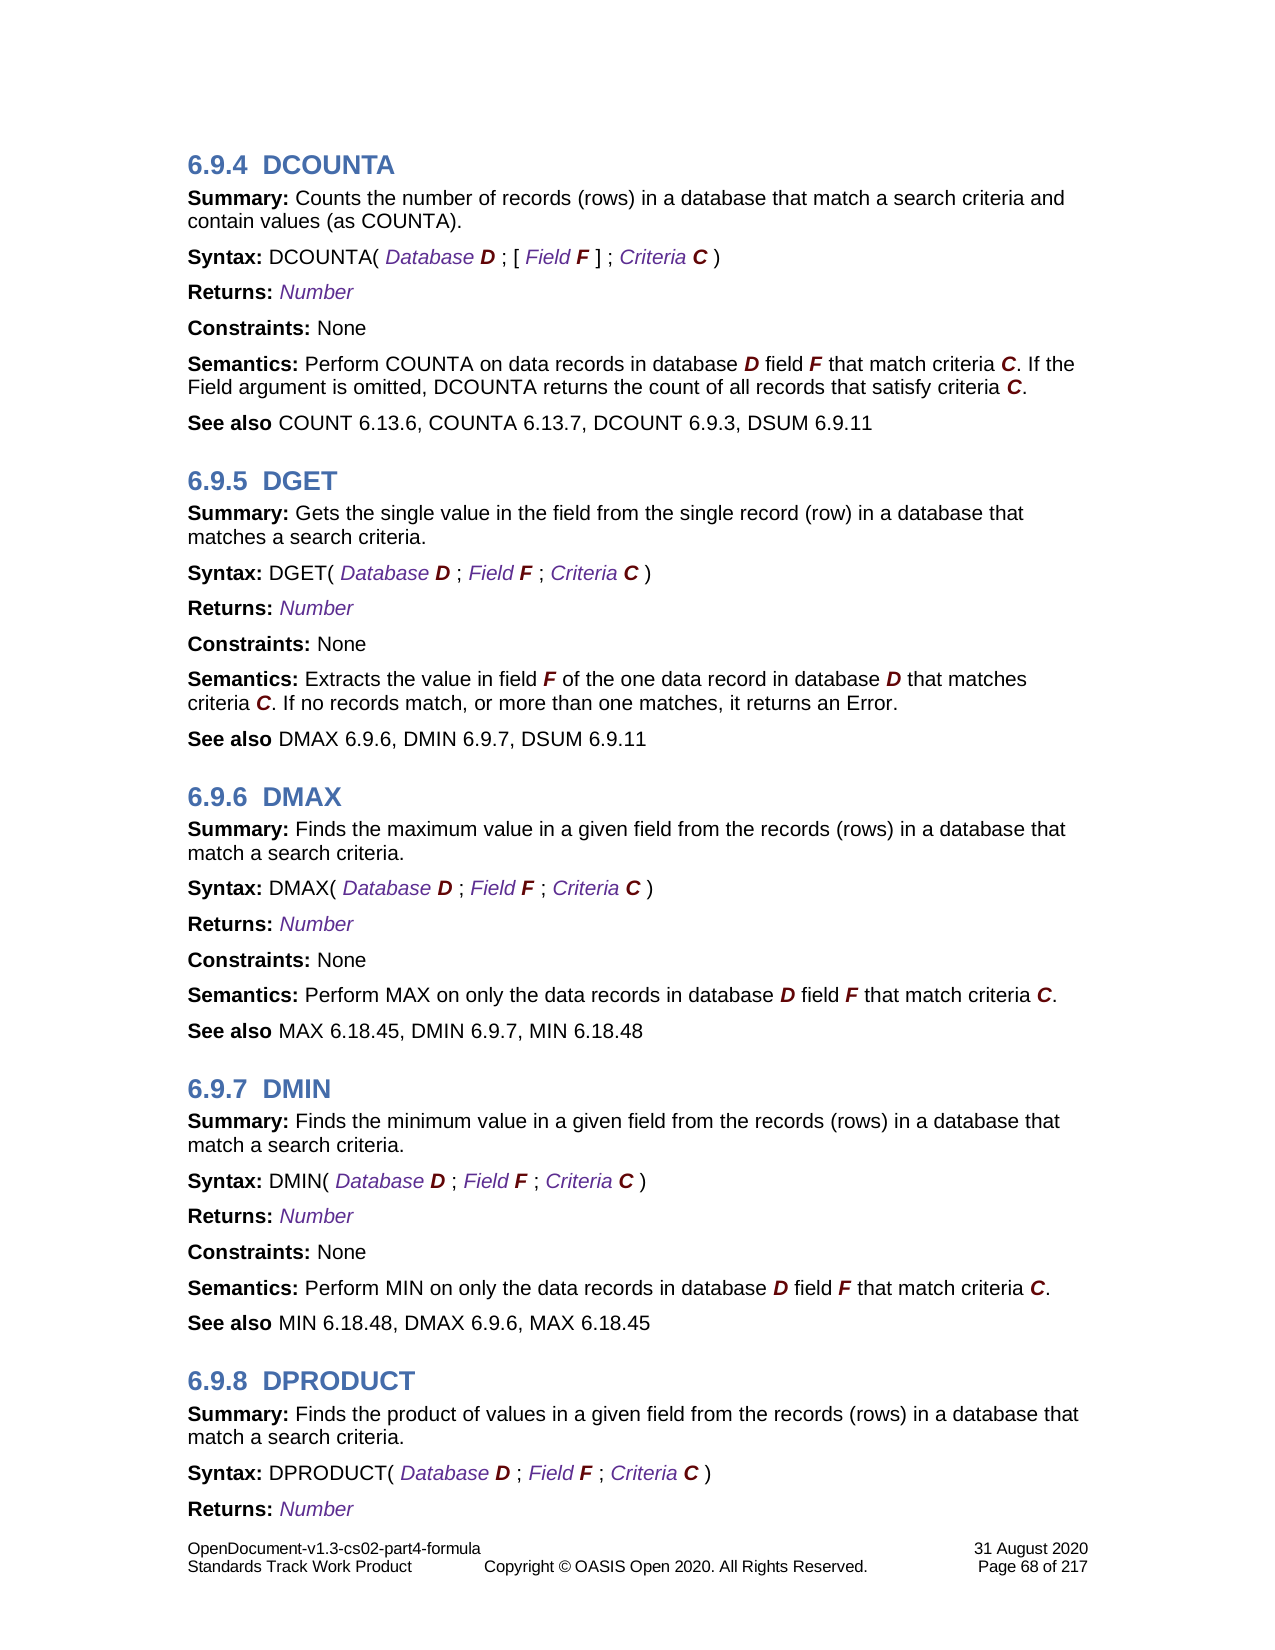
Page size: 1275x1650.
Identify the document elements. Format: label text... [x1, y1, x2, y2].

text Semantics: Perform MIN on only the data records in database D field F that match criteria C. [187, 1276, 1088, 1299]
text Syntax: DMAX( Database D ; Field F ; Criteria C ) [187, 877, 1088, 900]
text Summary: Gets the single value in the field from the single record (row) in a database that matches a search criteria. [187, 502, 1088, 549]
text Summary: Finds the maximum value in a given field from the records (rows) in a database that match a search criteria. [187, 818, 1088, 865]
subtitle DCOUNTA [187, 150, 1088, 180]
text Returns: Number [187, 281, 1088, 304]
text See also COUNT 6.13.6, COUNTA 6.13.7, DCOUNT 6.9.3, DSUM 6.9.11 [187, 411, 1088, 435]
text Summary: Counts the number of records (rows) in a database that match a search criteria and contain values (as COUNTA). [187, 186, 1088, 233]
text Syntax: DMIN( Database D ; Field F ; Criteria C ) [187, 1169, 1088, 1193]
text Returns: Number [187, 1205, 1088, 1228]
text Semantics: Extracts the value in field F of the one data record in database D that matches criteria C. If no records match, or more than one matches, it returns an Error. [187, 668, 1088, 715]
subtitle DGET [187, 466, 1088, 496]
text Returns: Number [187, 912, 1088, 936]
text See also MAX 6.18.45, DMIN 6.9.7, MIN 6.18.48 [187, 1019, 1088, 1043]
text See also MIN 6.18.48, DMAX 6.9.6, MAX 6.18.45 [187, 1312, 1088, 1335]
text Syntax: DPRODUCT( Database D ; Field F ; Criteria C ) [187, 1461, 1088, 1485]
text Returns: Number [187, 597, 1088, 620]
text Constraints: None [187, 632, 1088, 656]
text Summary: Finds the minimum value in a given field from the records (rows) in a database that match a search criteria. [187, 1110, 1088, 1157]
text Summary: Finds the product of values in a given field from the records (rows) in a database that match a search criteria. [187, 1402, 1088, 1449]
subtitle DMAX [187, 782, 1088, 812]
text Semantics: Perform COUNTA on data records in database D field F that match criteria C. If the Field argument is omitted, DCOUNTA returns the count of all records that satisfy criteria C. [187, 352, 1088, 399]
text Constraints: None [187, 316, 1088, 340]
subtitle DMIN [187, 1074, 1088, 1104]
text Semantics: Perform MAX on only the data records in database D field F that match criteria C. [187, 984, 1088, 1007]
text Syntax: DGET( Database D ; Field F ; Criteria C ) [187, 561, 1088, 584]
text Constraints: None [187, 1240, 1088, 1264]
text Constraints: None [187, 948, 1088, 972]
text Returns: Number [187, 1497, 1088, 1521]
text See also DMAX 6.9.6, DMIN 6.9.7, DSUM 6.9.11 [187, 727, 1088, 751]
text Syntax: DCOUNTA( Database D ; [ Field F ] ; Criteria C ) [187, 245, 1088, 269]
subtitle DPRODUCT [187, 1366, 1088, 1396]
